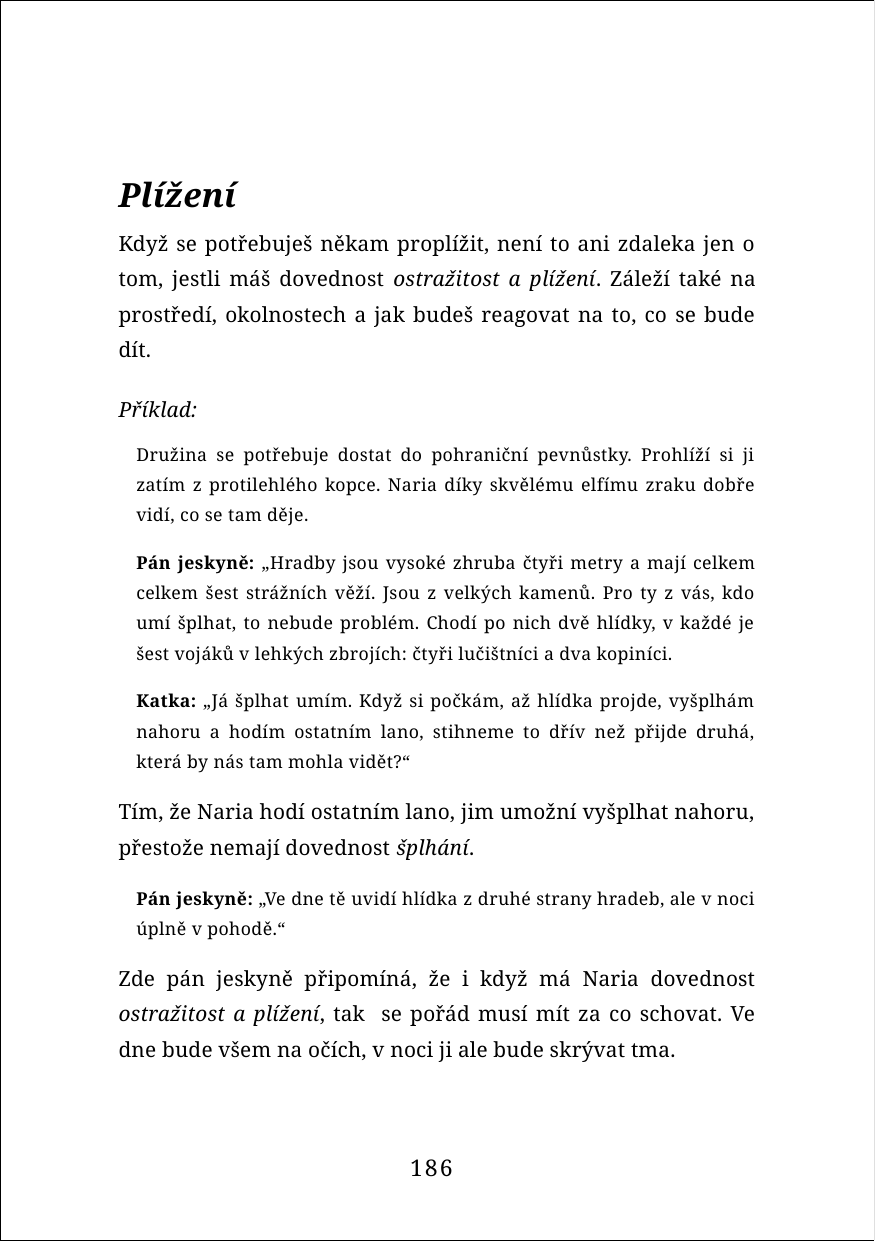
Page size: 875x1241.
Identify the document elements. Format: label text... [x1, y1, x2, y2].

subtitle Plížení [118, 172, 756, 217]
text Pán jeskyně: „Ve dne tě uvidí hlídka z druhé strany hradeb, ale v noci úplně v pohodě.“ [136, 886, 756, 940]
text Když se potřebuješ někam proplížit, není to ani zdaleka jen o tom, jestli máš dovednost ostražitost a plížení. Záleží také na prostředí, okolnostech a jak budeš reagovat na to, co se bude dít. [118, 229, 756, 364]
text Tím, že Naria hodí ostatním lano, jim umožní vyšplhat nahoru, přestože nemají dovednost šplhání. [118, 797, 756, 861]
text Zde pán jeskyně připomíná, že i když má Naria dovednost ostražitost a plížení, tak se pořád musí mít za co schovat. Ve dne bude všem na očích, v noci ji ale bude skrývat tma. [118, 964, 756, 1063]
text Pán jeskyně: „Hradby jsou vysoké zhruba čtyři metry a mají celkem celkem šest strážních věží. Jsou z velkých kamenů. Pro ty z vás, kdo umí šplhat, to nebude problém. Chodí po nich dvě hlídky, v každé je šest vojáků v lehkých zbrojích: čtyři lučištníci a dva kopiníci. [136, 550, 756, 665]
text Katka: „Já šplhat umím. Když si počkám, až hlídka projde, vyšplhám nahoru a hodím ostatním lano, stihneme to dřív než přijde druhá, která by nás tam mohla vidět?“ [136, 689, 756, 773]
text Družina se potřebuje dostat do pohraniční pevnůstky. Prohlíží si ji zatím z protilehlého kopce. Naria díky skvělému elfímu zraku dobře vidí, co se tam děje. [136, 442, 756, 527]
text Příklad: [118, 395, 756, 423]
